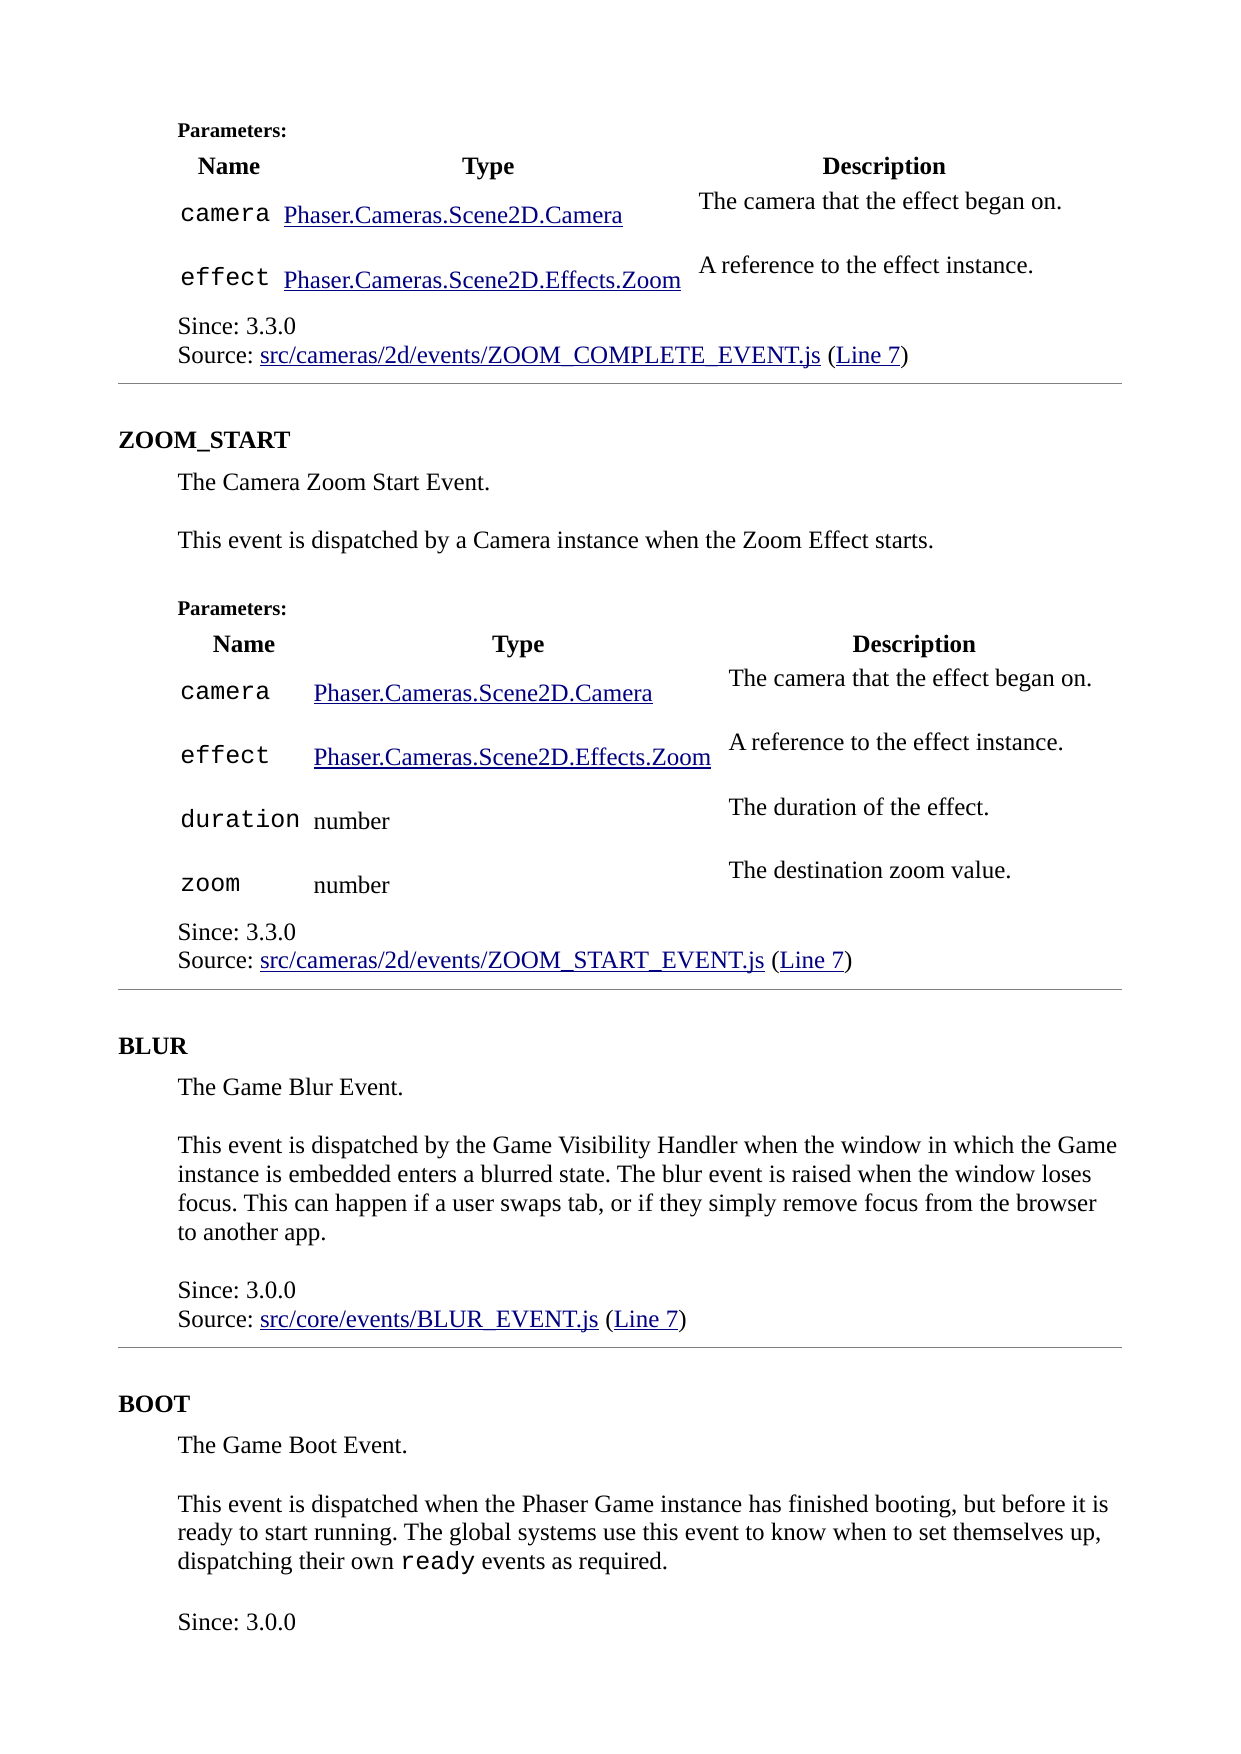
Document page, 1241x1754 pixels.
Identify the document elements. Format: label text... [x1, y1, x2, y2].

table_cell zoom [177, 853, 310, 917]
table_header Name [177, 149, 280, 183]
table_cell duration [177, 789, 310, 853]
list The Camera Zoom Start Event. [177, 467, 1122, 495]
table_cell The camera that the effect began on. [695, 183, 1073, 247]
subtitle Parameters: [177, 118, 1122, 142]
subtitle Since: 3.3.0 [177, 311, 1122, 340]
table_cell number [310, 853, 725, 917]
table_header Description [695, 149, 1073, 183]
subtitle Since: 3.3.0 [177, 917, 1122, 946]
list This event is dispatched when the Phaser Game instance has finished booting, but before it is ready to start running. The global systems use this event to know when to set themselves up, dispatching their own ready events as required. [177, 1489, 1122, 1577]
subtitle Since: 3.0.0 [177, 1607, 1122, 1635]
subtitle ZOOM_START [118, 425, 1122, 454]
list The Game Blur Event. [177, 1072, 1122, 1101]
table_cell A reference to the effect instance. [725, 725, 1103, 789]
table_cell camera [177, 183, 280, 247]
table_header Type [280, 149, 695, 183]
table_cell camera [177, 661, 310, 724]
table_cell Phaser.Cameras.Scene2D.Camera [310, 661, 725, 724]
table_cell Phaser.Cameras.Scene2D.Camera [280, 183, 695, 247]
table_cell Phaser.Cameras.Scene2D.Effects.Zoom [310, 725, 725, 789]
subtitle Source: src/core/events/BLUR_EVENT.js (Line 7) [177, 1304, 1122, 1332]
subtitle Since: 3.0.0 [177, 1275, 1122, 1304]
table_cell effect [177, 725, 310, 789]
table_cell A reference to the effect instance. [695, 247, 1073, 311]
table_cell The camera that the effect began on. [725, 661, 1103, 724]
subtitle BLUR [118, 1031, 1122, 1060]
subtitle Source: src/cameras/2d/events/ZOOM_COMPLETE_EVENT.js (Line 7) [177, 340, 1122, 369]
table_header Description [725, 626, 1103, 661]
table_cell Phaser.Cameras.Scene2D.Effects.Zoom [280, 247, 695, 311]
subtitle Source: src/cameras/2d/events/ZOOM_START_EVENT.js (Line 7) [177, 946, 1122, 974]
subtitle BOOT [118, 1389, 1122, 1418]
table_cell The destination zoom value. [725, 853, 1103, 917]
table_header Name [177, 626, 310, 661]
table_cell number [310, 789, 725, 853]
table_cell The duration of the effect. [725, 789, 1103, 853]
list The Game Boot Event. [177, 1431, 1122, 1459]
table_cell effect [177, 247, 280, 311]
subtitle Parameters: [177, 596, 1122, 620]
table_header Type [310, 626, 725, 661]
list This event is dispatched by a Camera instance when the Zoom Effect starts. [177, 525, 1122, 554]
list This event is dispatched by the Game Visibility Handler when the window in which the Game instance is embedded enters a blurred state. The blur event is raised when the window loses focus. This can happen if a user swaps tab, or if they simply remove focus from the browser to another app. [177, 1131, 1122, 1246]
